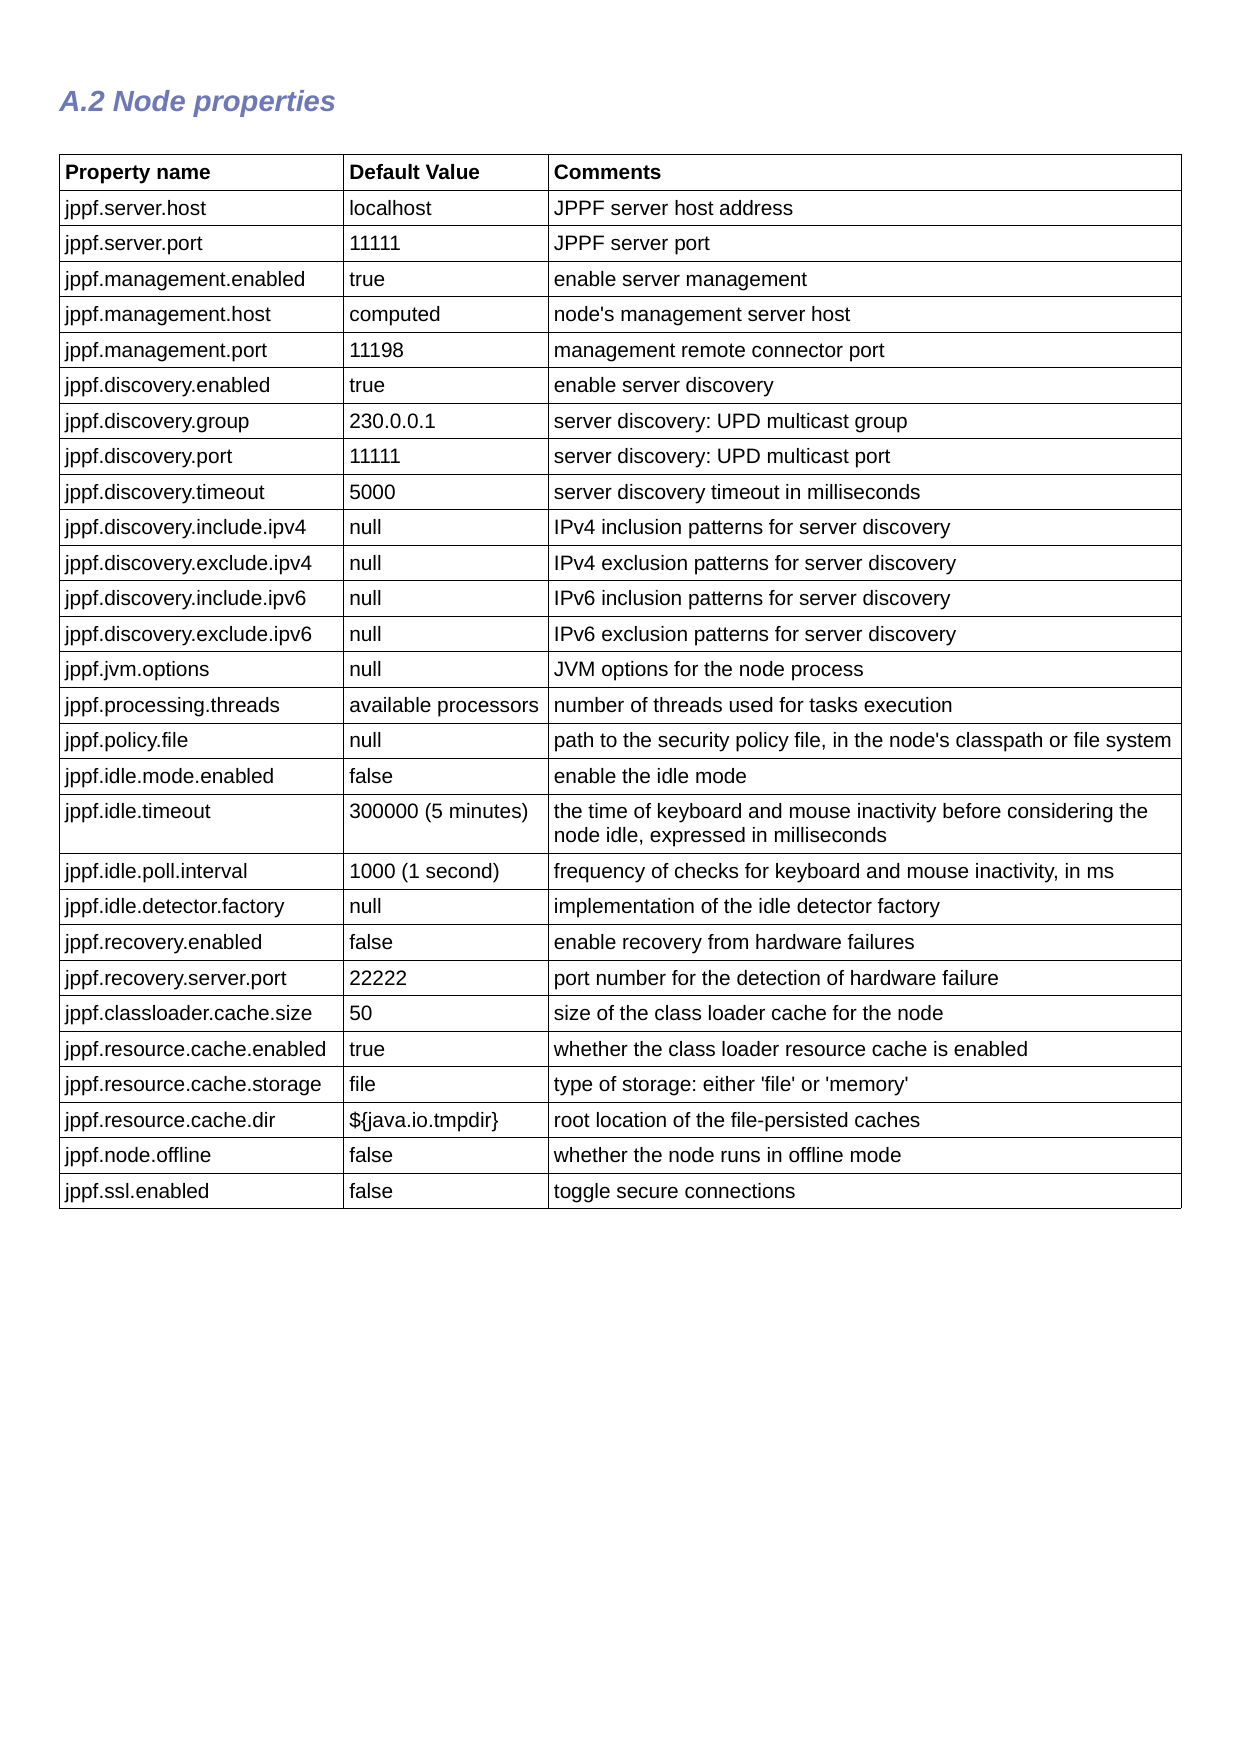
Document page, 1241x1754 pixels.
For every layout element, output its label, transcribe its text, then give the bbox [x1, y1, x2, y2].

table_cell 22222 [344, 961, 548, 995]
table_cell server discovery: UPD multicast group [549, 404, 1181, 438]
table_cell IPv6 inclusion patterns for server discovery [549, 581, 1181, 616]
table_cell 11198 [344, 333, 548, 367]
table_cell available processors [344, 688, 548, 722]
table_cell true [344, 1032, 548, 1066]
table_cell computed [344, 297, 548, 332]
table_cell size of the class loader cache for the node [549, 996, 1181, 1031]
table_cell jppf.resource.cache.storage [60, 1067, 343, 1102]
table_cell root location of the file-persisted caches [549, 1103, 1181, 1137]
table_cell null [344, 510, 548, 545]
table_cell jppf.discovery.exclude.ipv6 [60, 617, 343, 651]
table_cell false [344, 759, 548, 793]
table_cell jppf.resource.cache.enabled [60, 1032, 343, 1066]
table_cell whether the node runs in offline mode [549, 1138, 1181, 1173]
table_cell JVM options for the node process [549, 652, 1181, 687]
table_cell server discovery: UPD multicast port [549, 439, 1181, 474]
table_cell true [344, 368, 548, 403]
table_cell IPv6 exclusion patterns for server discovery [549, 617, 1181, 651]
table_cell frequency of checks for keyboard and mouse inactivity, in ms [549, 854, 1181, 888]
table_cell path to the security policy file, in the node's classpath or file system [549, 724, 1181, 758]
table_cell false [344, 1138, 548, 1173]
table_cell type of storage: either 'file' or 'memory' [549, 1067, 1181, 1102]
table_cell jppf.processing.threads [60, 688, 343, 722]
table_cell false [344, 1174, 548, 1208]
table_cell jppf.policy.file [60, 724, 343, 758]
table_cell jppf.discovery.include.ipv6 [60, 581, 343, 616]
table_cell jppf.idle.detector.factory [60, 890, 343, 924]
table_cell jppf.idle.timeout [60, 795, 343, 853]
table_cell whether the class loader resource cache is enabled [549, 1032, 1181, 1066]
table_cell jppf.recovery.server.port [60, 961, 343, 995]
table_cell JPPF server port [549, 226, 1181, 261]
table_cell jppf.discovery.port [60, 439, 343, 474]
table_cell null [344, 546, 548, 580]
table_cell toggle secure connections [549, 1174, 1181, 1208]
table_header Property name [60, 155, 343, 189]
table_cell jppf.classloader.cache.size [60, 996, 343, 1031]
table_cell null [344, 890, 548, 924]
table_cell 230.0.0.1 [344, 404, 548, 438]
table_cell null [344, 652, 548, 687]
table_cell implementation of the idle detector factory [549, 890, 1181, 924]
table_cell server discovery timeout in milliseconds [549, 475, 1181, 509]
table_cell IPv4 inclusion patterns for server discovery [549, 510, 1181, 545]
table_cell JPPF server host address [549, 191, 1181, 225]
table_cell enable recovery from hardware failures [549, 925, 1181, 959]
table_cell jppf.discovery.group [60, 404, 343, 438]
table_cell false [344, 925, 548, 959]
table_header Comments [549, 155, 1181, 189]
table_cell jppf.discovery.include.ipv4 [60, 510, 343, 545]
table_cell jppf.ssl.enabled [60, 1174, 343, 1208]
table_cell true [344, 262, 548, 296]
table_cell jppf.server.host [60, 191, 343, 225]
subtitle Node properties [59, 84, 1181, 118]
table_cell ${java.io.tmpdir} [344, 1103, 548, 1137]
table_cell jppf.node.offline [60, 1138, 343, 1173]
table_cell number of threads used for tasks execution [549, 688, 1181, 722]
table_cell jppf.management.port [60, 333, 343, 367]
table_cell jppf.server.port [60, 226, 343, 261]
table_cell jppf.resource.cache.dir [60, 1103, 343, 1137]
table_cell localhost [344, 191, 548, 225]
table_cell jppf.idle.poll.interval [60, 854, 343, 888]
table_cell enable server discovery [549, 368, 1181, 403]
table_cell jppf.idle.mode.enabled [60, 759, 343, 793]
table_cell jppf.jvm.options [60, 652, 343, 687]
table_header Default Value [344, 155, 548, 189]
table_cell 300000 (5 minutes) [344, 795, 548, 853]
table_cell IPv4 exclusion patterns for server discovery [549, 546, 1181, 580]
table_cell null [344, 724, 548, 758]
table_cell enable server management [549, 262, 1181, 296]
table_cell jppf.discovery.enabled [60, 368, 343, 403]
table_cell port number for the detection of hardware failure [549, 961, 1181, 995]
table_cell management remote connector port [549, 333, 1181, 367]
table_cell 11111 [344, 439, 548, 474]
table_cell file [344, 1067, 548, 1102]
table_cell null [344, 617, 548, 651]
table_cell 50 [344, 996, 548, 1031]
table_cell jppf.discovery.timeout [60, 475, 343, 509]
table_cell jppf.recovery.enabled [60, 925, 343, 959]
table_cell the time of keyboard and mouse inactivity before considering the node idle, expressed in milliseconds [549, 795, 1181, 853]
table_cell 5000 [344, 475, 548, 509]
table_cell enable the idle mode [549, 759, 1181, 793]
table_cell 11111 [344, 226, 548, 261]
table_cell 1000 (1 second) [344, 854, 548, 888]
table_cell null [344, 581, 548, 616]
table_cell node's management server host [549, 297, 1181, 332]
table_cell jppf.management.enabled [60, 262, 343, 296]
table_cell jppf.management.host [60, 297, 343, 332]
table_cell jppf.discovery.exclude.ipv4 [60, 546, 343, 580]
